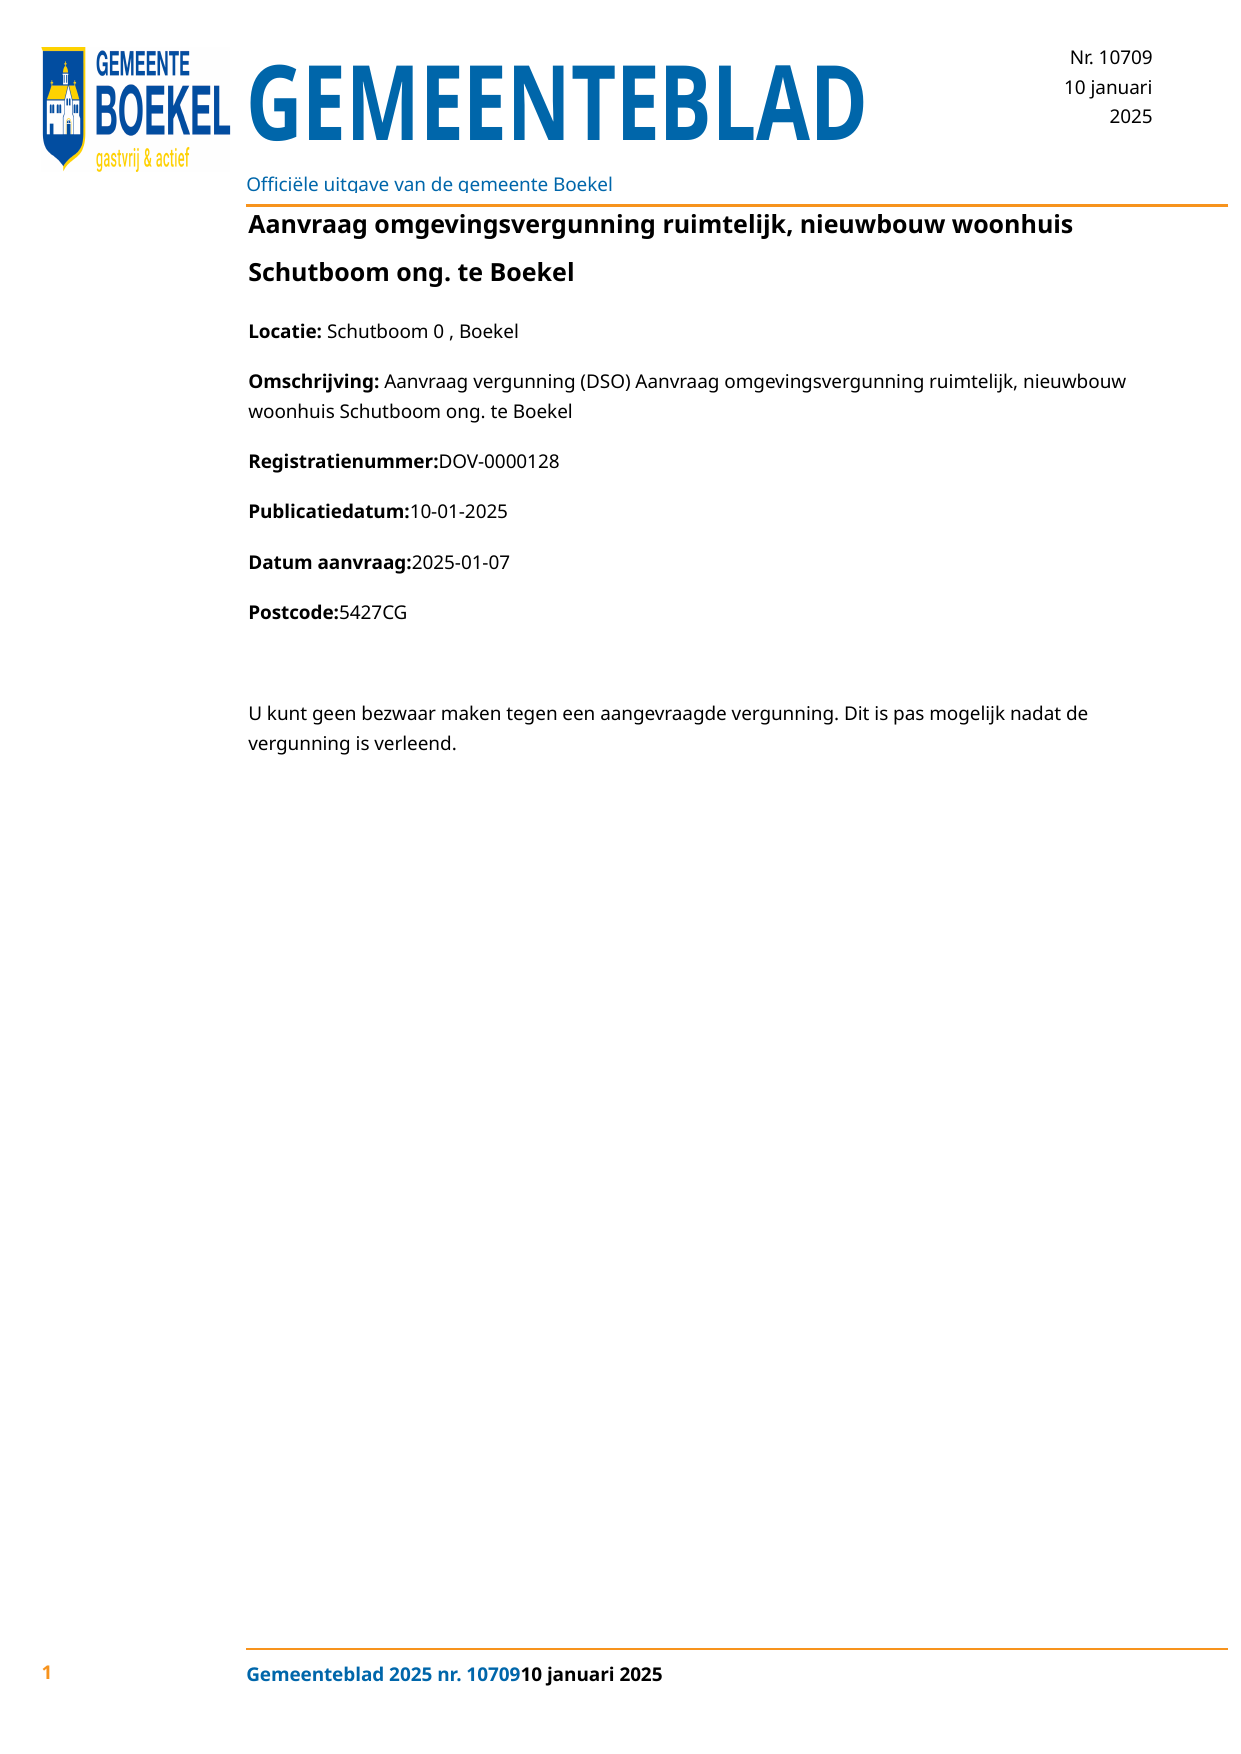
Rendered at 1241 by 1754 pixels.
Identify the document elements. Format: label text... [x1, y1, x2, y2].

text Postcode:5427CG [248, 599, 1152, 625]
text Locatie: Schutboom 0 , Boekel [248, 318, 1152, 344]
text Registratienummer:DOV-0000128 [248, 448, 1152, 474]
text Omschrijving: Aanvraag vergunning (DSO) Aanvraag omgevingsvergunning ruimtelijk, nieuwbouw woonhuis Schutboom ong. te Boekel [248, 368, 1152, 424]
text U kunt geen bezwaar maken tegen een aangevraagde vergunning. Dit is pas mogelijk nadat de vergunning is verleend. [248, 700, 1152, 756]
text Publicatiedatum:10-01-2025 [248, 499, 1152, 524]
picture [41, 47, 231, 172]
text Aanvraag omgevingsvergunning ruimtelijk, nieuwbouw woonhuis Schutboom ong. te Boekel [248, 207, 1152, 288]
text Datum aanvraag:2025-01-07 [248, 549, 1152, 575]
